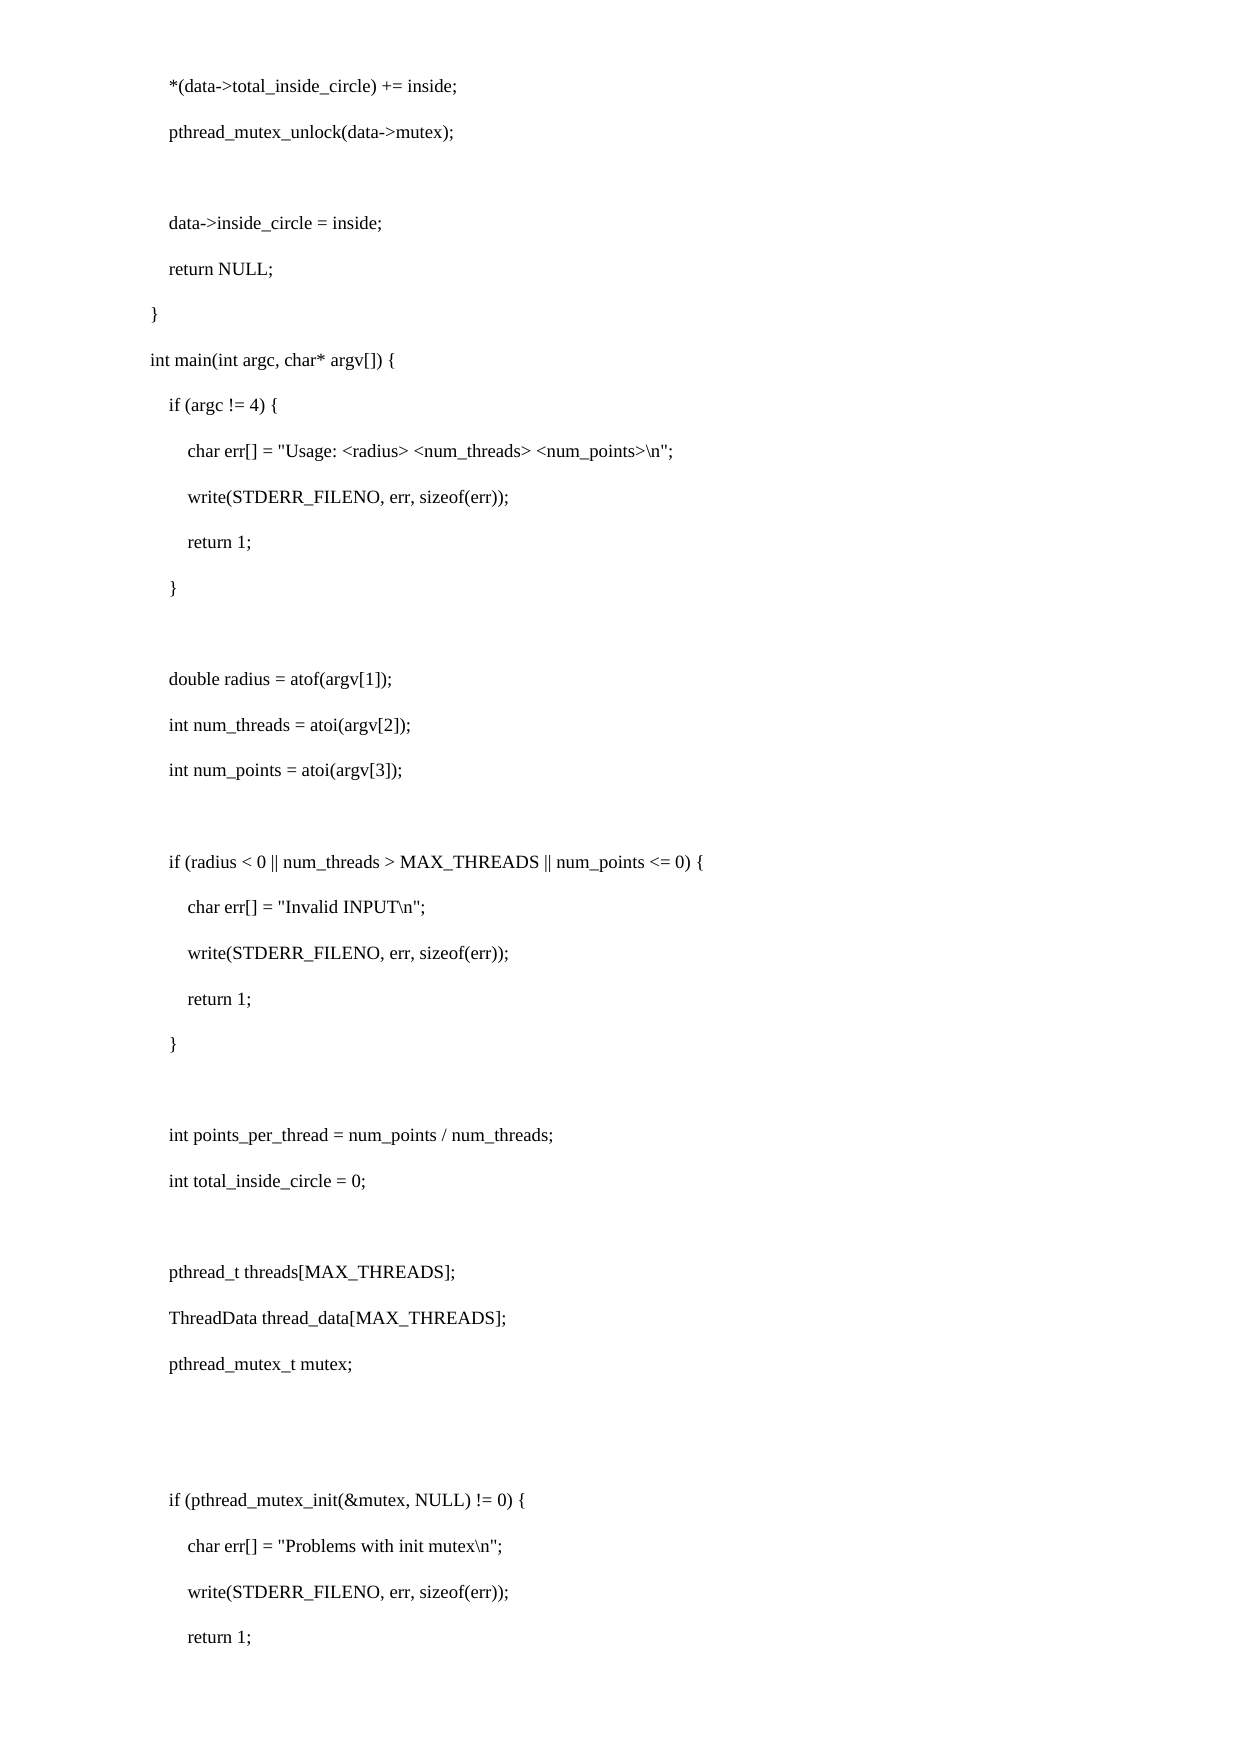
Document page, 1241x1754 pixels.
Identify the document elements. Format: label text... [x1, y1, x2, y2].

text write(STDERR_FILENO, err, sizeof(err)); [150, 942, 1147, 963]
text int num_threads = atoi(argv[2]); [150, 714, 1147, 735]
text char err[] = "Usage: <radius> <num_threads> <num_points>\n"; [150, 440, 1147, 462]
text write(STDERR_FILENO, err, sizeof(err)); [150, 486, 1147, 507]
text } [150, 1033, 1147, 1055]
text if (argc != 4) { [150, 394, 1147, 416]
text char err[] = "Invalid INPUT\n"; [150, 896, 1147, 918]
text pthread_mutex_unlock(data->mutex); [150, 121, 1147, 142]
text *(data->total_inside_circle) += inside; [150, 75, 1147, 97]
text } [150, 303, 1147, 325]
text char err[] = "Problems with init mutex\n"; [150, 1535, 1147, 1557]
text } [150, 577, 1147, 598]
text int num_points = atoi(argv[3]); [150, 759, 1147, 781]
text return NULL; [150, 257, 1147, 279]
text return 1; [150, 531, 1147, 553]
text double radius = atof(argv[1]); [150, 668, 1147, 690]
text ThreadData thread_data[MAX_THREADS]; [150, 1307, 1147, 1328]
text write(STDERR_FILENO, err, sizeof(err)); [150, 1581, 1147, 1602]
text return 1; [150, 987, 1147, 1009]
text int total_inside_circle = 0; [150, 1170, 1147, 1192]
text int main(int argc, char* argv[]) { [150, 349, 1147, 370]
text if (pthread_mutex_init(&mutex, NULL) != 0) { [150, 1489, 1147, 1511]
text int points_per_thread = num_points / num_threads; [150, 1124, 1147, 1146]
text if (radius < 0 || num_threads > MAX_THREADS || num_points <= 0) { [150, 851, 1147, 872]
text return 1; [150, 1626, 1147, 1648]
text pthread_t threads[MAX_THREADS]; [150, 1261, 1147, 1283]
text pthread_mutex_t mutex; [150, 1352, 1147, 1374]
text data->inside_circle = inside; [150, 212, 1147, 233]
